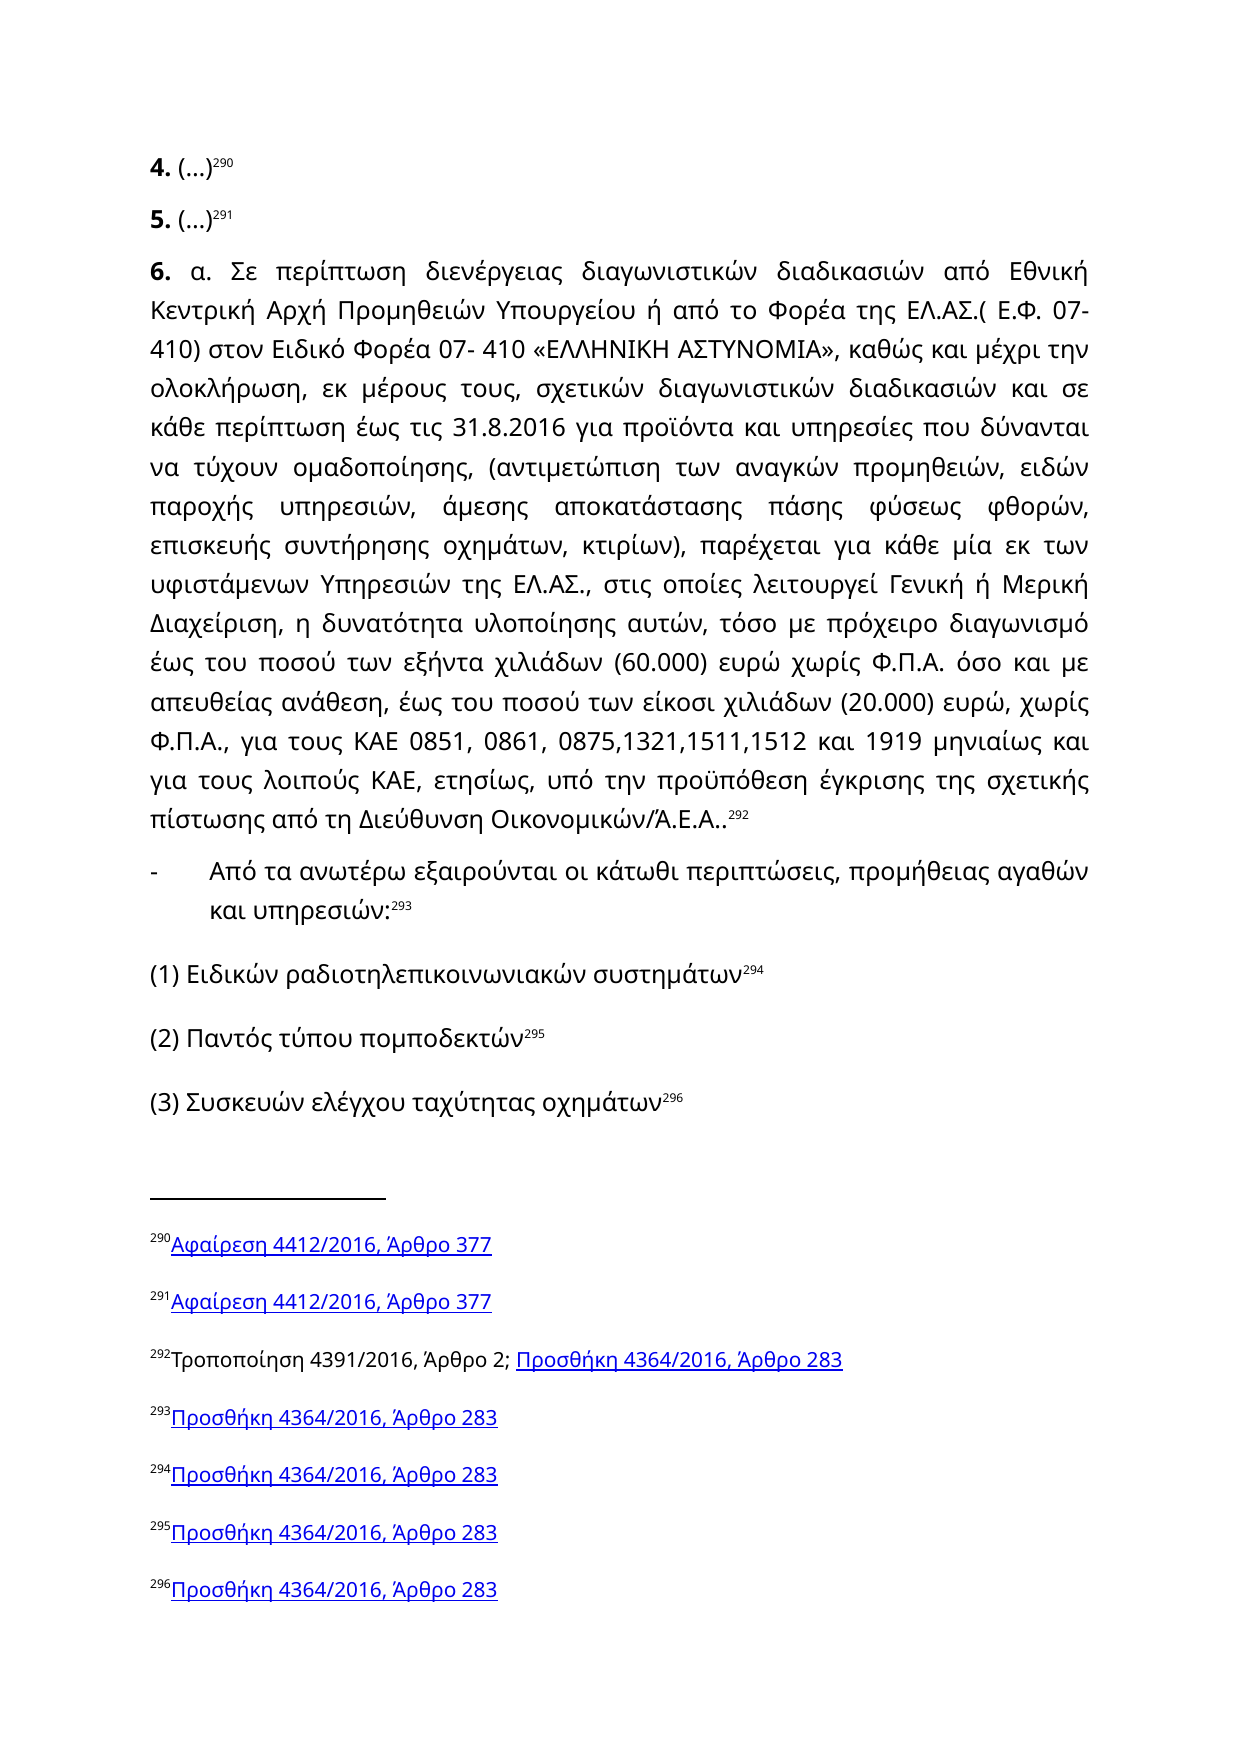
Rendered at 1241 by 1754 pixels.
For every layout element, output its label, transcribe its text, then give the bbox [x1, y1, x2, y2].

text (1) Ειδικών ραδιοτηλεπικοινωνιακών συστημάτων [150, 957, 1090, 991]
text Προσθήκη 4364/2016, Άρθρο 283 [150, 1576, 1090, 1604]
text Αφαίρεση 4412/2016, Άρθρο 377 [150, 1287, 1090, 1316]
text Προσθήκη 4364/2016, Άρθρο 283 [150, 1460, 1090, 1489]
text Προσθήκη 4364/2016, Άρθρο 283 [150, 1403, 1090, 1431]
text 4. (…) [150, 150, 1090, 184]
text 5. (…) [150, 202, 1090, 236]
text Τροποποίηση 4391/2016, Άρθρο 2; Προσθήκη 4364/2016, Άρθρο 283 [150, 1345, 1090, 1373]
text (3) Συσκευών ελέγχου ταχύτητας οχημάτων [150, 1085, 1090, 1119]
text Προσθήκη 4364/2016, Άρθρο 283 [150, 1518, 1090, 1546]
text Αφαίρεση 4412/2016, Άρθρο 377 [150, 1230, 1090, 1258]
text (2) Παντός τύπου πομποδεκτών [150, 1021, 1090, 1055]
text 6. α. Σε περίπτωση διενέργειας διαγωνιστικών διαδικασιών από Εθνική Κεντρική Αρχή Προμηθειών Υπουργείου ή από το Φορέα της ΕΛ.ΑΣ.( Ε.Φ. 07-410) στον Ειδικό Φορέα 07- 410 «ΕΛΛΗΝΙΚΗ ΑΣΤΥΝΟΜΙΑ», καθώς και μέχρι την ολοκλήρωση, εκ μέρους τους, σχετικών διαγωνιστικών διαδικασιών και σε κάθε περίπτωση έως τις 31.8.2016 για προϊόντα και υπηρεσίες που δύνανται να τύχουν ομαδοποίησης, (αντιμετώπιση των αναγκών προμηθειών, ειδών παροχής υπηρεσιών, άμεσης αποκατάστασης πάσης φύσεως φθορών, επισκευής συντήρησης οχημάτων, κτιρίων), παρέχεται για κάθε μία εκ των υφιστάμενων Υπηρεσιών της ΕΛ.ΑΣ., στις οποίες λειτουργεί Γενική ή Μερική Διαχείριση, η δυνατότητα υλοποίησης αυτών, τόσο με πρόχειρο διαγωνισμό έως του ποσού των εξήντα χιλιάδων (60.000) ευρώ χωρίς Φ.Π.Α. όσο και με απευθείας ανάθεση, έως του ποσού των είκοσι χιλιάδων (20.000) ευρώ, χωρίς Φ.Π.Α., για τους ΚΑΕ 0851, 0861, 0875,1321,1511,1512 και 1919 μηνιαίως και για τους λοιπούς ΚΑΕ, ετησίως, υπό την προϋπόθεση έγκρισης της σχετικής πίστωσης από τη Διεύθυνση Οικονομικών/Ά.Ε.Α.. [150, 253, 1090, 836]
list - Από τα ανωτέρω εξαιρούνται οι κάτωθι περιπτώσεις, προμήθειας αγαθών και υπηρεσιών: [150, 853, 1090, 927]
